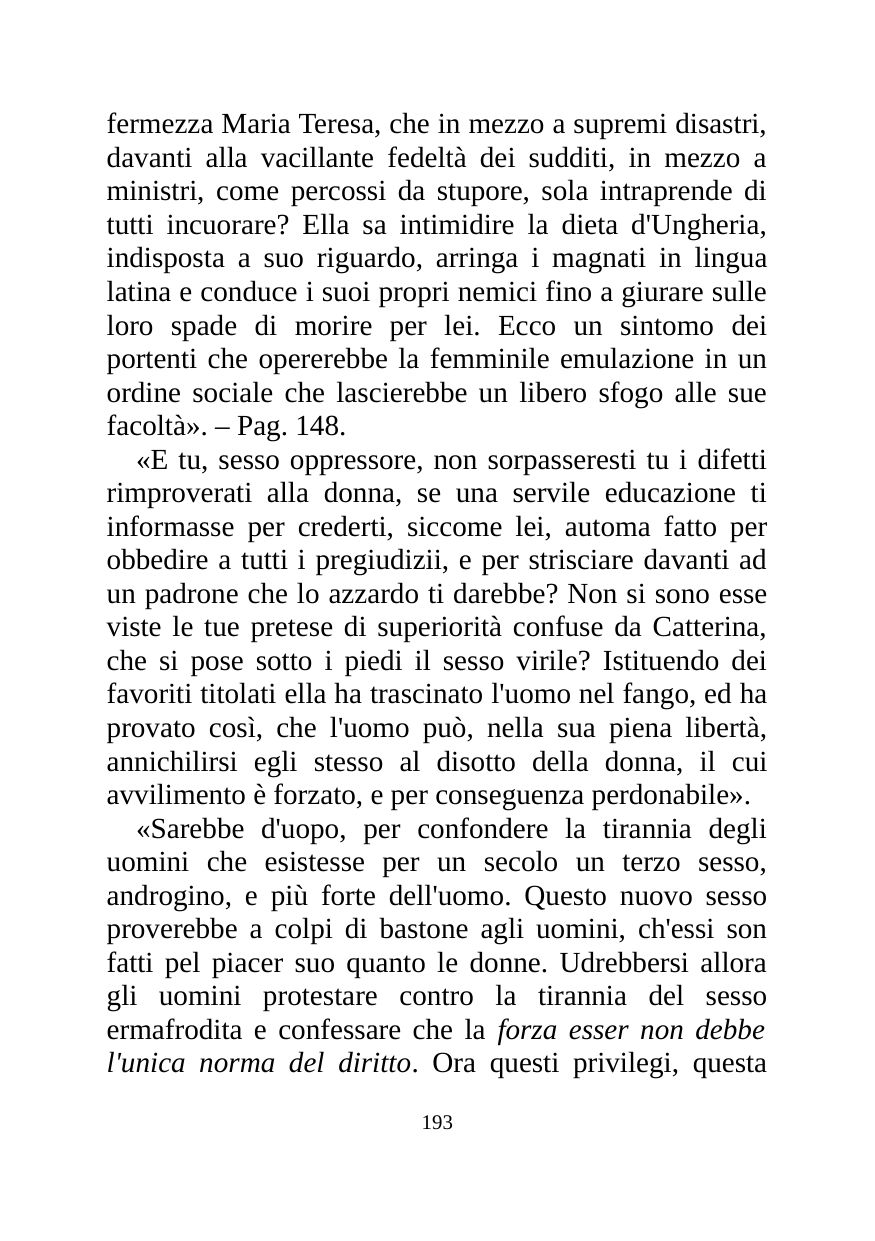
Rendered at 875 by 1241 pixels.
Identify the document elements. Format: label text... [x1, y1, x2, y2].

text «E tu, sesso oppressore, non sorpasseresti tu i difetti rimproverati alla donna, se una servile educazione ti informasse per crederti, siccome lei, automa fatto per obbedire a tutti i pregiudizii, e per strisciare davanti ad un padrone che lo azzardo ti darebbe? Non si sono esse viste le tue pretese di superiorità confuse da Catterina, che si pose sotto i piedi il sesso virile? Istituendo dei favoriti titolati ella ha trascinato l'uomo nel fango, ed ha provato così, che l'uomo può, nella sua piena libertà, annichilirsi egli stesso al disotto della donna, il cui avvilimento è forzato, e per conseguenza perdonabile». [106, 442, 768, 811]
text «Sarebbe d'uopo, per confondere la tirannia degli uomini che esistesse per un secolo un terzo sesso, androgino, e più forte dell'uomo. Questo nuovo sesso proverebbe a colpi di bastone agli uomini, ch'essi son fatti pel piacer suo quanto le donne. Udrebbersi allora gli uomini protestare contro la tirannia del sesso ermafrodita e confessare che la forza esser non debbe l'unica norma del diritto. Ora questi privilegi, questa [106, 811, 768, 1079]
text fermezza Maria Teresa, che in mezzo a supremi disastri, davanti alla vacillante fedeltà dei sudditi, in mezzo a ministri, come percossi da stupore, sola intraprende di tutti incuorare? Ella sa intimidire la dieta d'Ungheria, indisposta a suo riguardo, arringa i magnati in lingua latina e conduce i suoi propri nemici fino a giurare sulle loro spade di morire per lei. Ecco un sintomo dei portenti che opererebbe la femminile emulazione in un ordine sociale che lascierebbe un libero sfogo alle sue facoltà». – Pag. 148. [106, 106, 768, 442]
